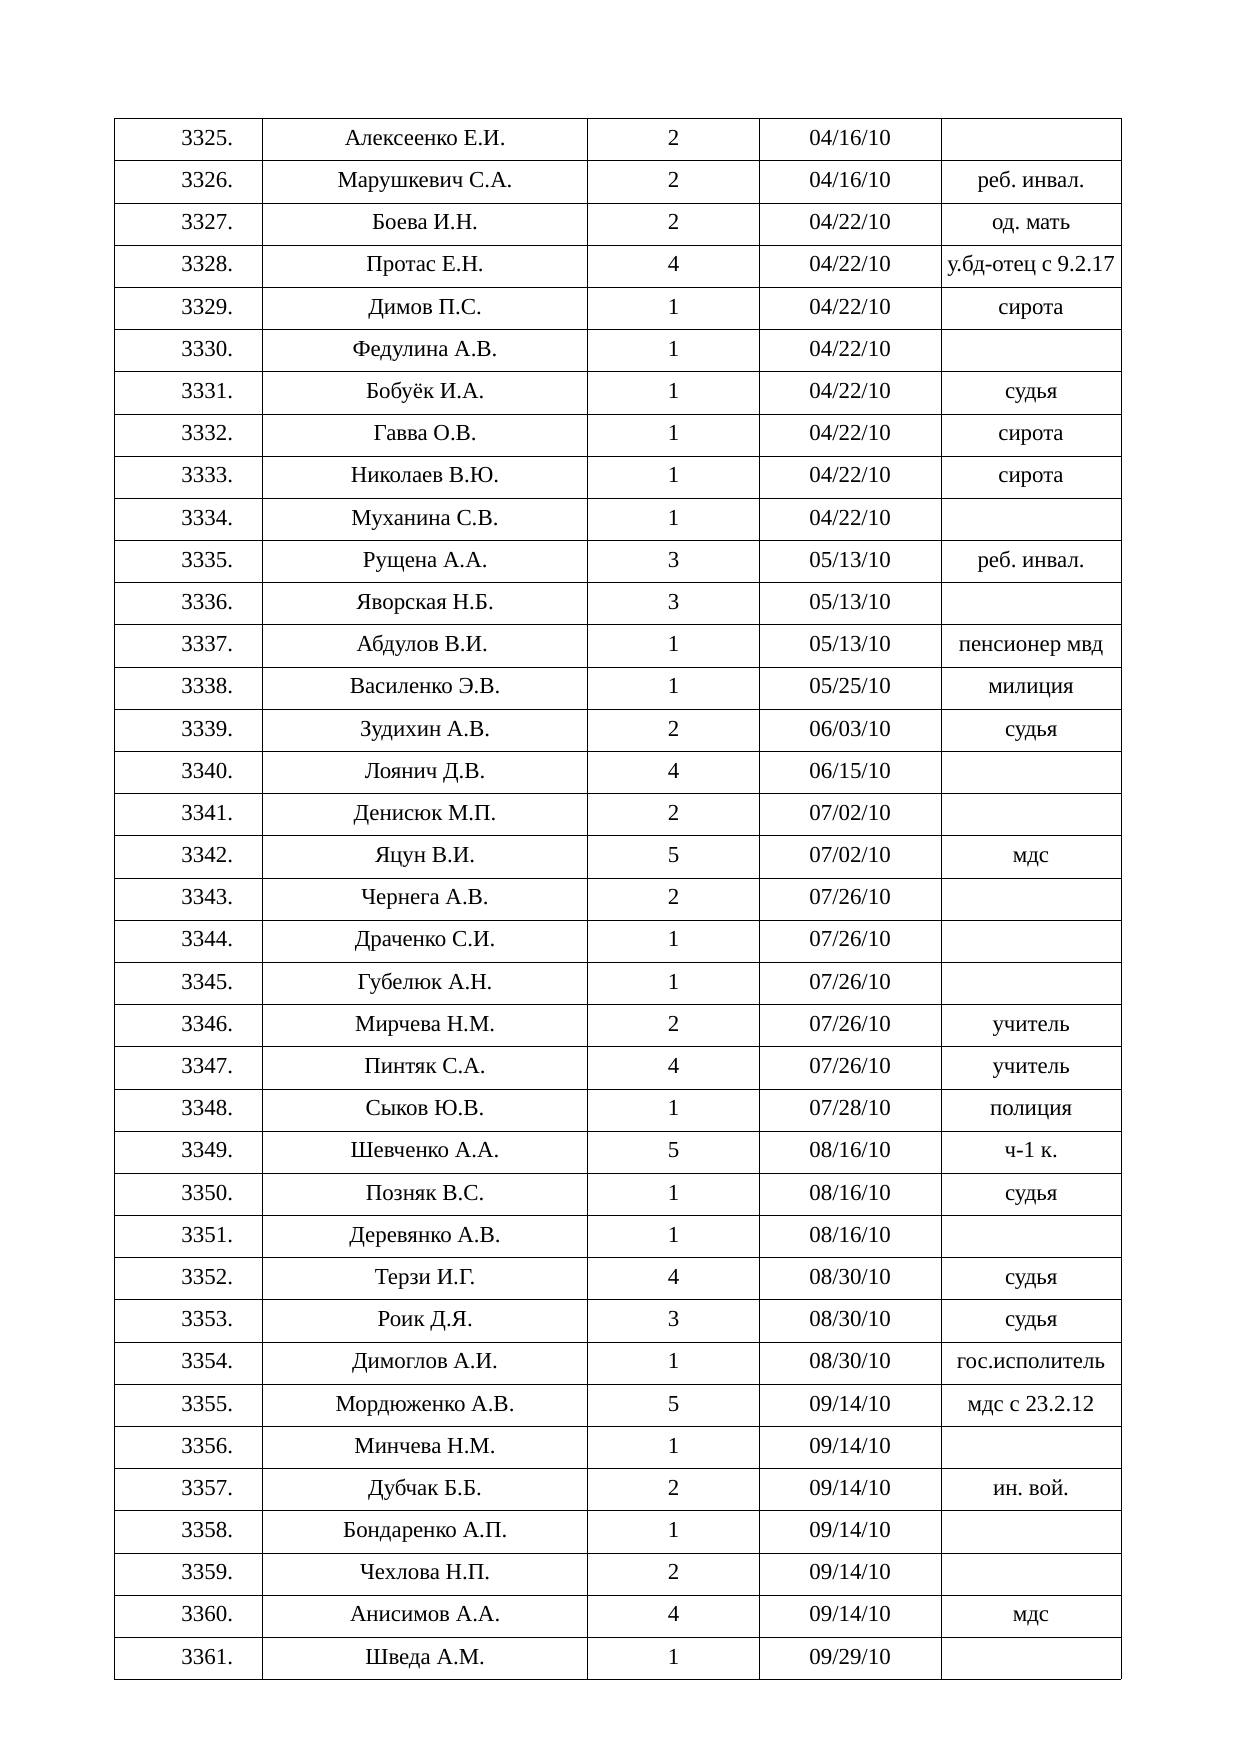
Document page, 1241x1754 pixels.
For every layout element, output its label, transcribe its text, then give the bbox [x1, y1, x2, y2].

table_cell 26.07.10 [760, 1005, 941, 1046]
table_cell 22.04.10 [760, 204, 941, 245]
table_cell [115, 1090, 262, 1131]
table_cell 22.04.10 [760, 499, 941, 540]
table_cell [115, 921, 262, 962]
table_cell [942, 499, 1121, 540]
table_cell сирота [942, 457, 1121, 498]
table_cell [115, 1047, 262, 1088]
table_cell [115, 1554, 262, 1595]
table_cell [115, 668, 262, 709]
table_cell Рущена А.А. [263, 541, 587, 582]
table_cell 16.04.10 [760, 161, 941, 202]
table_cell учитель [942, 1005, 1121, 1046]
table_cell 2 [588, 879, 759, 920]
table_cell 22.04.10 [760, 288, 941, 329]
table_cell Бобуёк И.А. [263, 372, 587, 413]
table_cell 16.08.10 [760, 1132, 941, 1173]
table_cell 15.06.10 [760, 752, 941, 793]
table_cell мдс [942, 836, 1121, 877]
table_cell ин. вой. [942, 1469, 1121, 1510]
table_cell учитель [942, 1047, 1121, 1088]
table_cell 1 [588, 921, 759, 962]
table_cell 5 [588, 1385, 759, 1426]
table_cell 16.08.10 [760, 1216, 941, 1257]
table_cell 02.07.10 [760, 794, 941, 835]
table_cell реб. инвал. [942, 541, 1121, 582]
table_cell Бондаренко А.П. [263, 1511, 587, 1552]
table_cell 1 [588, 330, 759, 371]
table_cell полиция [942, 1090, 1121, 1131]
table_cell Боева И.Н. [263, 204, 587, 245]
table_cell 13.05.10 [760, 541, 941, 582]
table_cell 4 [588, 1258, 759, 1299]
table_cell Федулина А.В. [263, 330, 587, 371]
table_cell 22.04.10 [760, 415, 941, 456]
table_cell 1 [588, 1511, 759, 1552]
table_cell 1 [588, 963, 759, 1004]
table_cell Денисюк М.П. [263, 794, 587, 835]
table_cell [115, 1596, 262, 1637]
table_cell 14.09.10 [760, 1596, 941, 1637]
table_cell Яцун В.И. [263, 836, 587, 877]
table_cell [115, 415, 262, 456]
table_cell 22.04.10 [760, 372, 941, 413]
table_cell 26.07.10 [760, 1047, 941, 1088]
table_cell 1 [588, 1427, 759, 1468]
table_cell [115, 1427, 262, 1468]
table_cell 28.07.10 [760, 1090, 941, 1131]
table_cell [115, 1511, 262, 1552]
table_cell судья [942, 1258, 1121, 1299]
table_cell сирота [942, 288, 1121, 329]
table_cell [115, 752, 262, 793]
table_cell сирота [942, 415, 1121, 456]
table_cell 22.04.10 [760, 330, 941, 371]
table_cell 14.09.10 [760, 1511, 941, 1552]
table_cell 4 [588, 752, 759, 793]
table_cell 3 [588, 583, 759, 624]
table_cell 2 [588, 161, 759, 202]
table_cell [942, 1638, 1121, 1679]
table_cell 30.08.10 [760, 1258, 941, 1299]
table_cell у.бд-отец с 9.2.17 [942, 246, 1121, 287]
table_cell 3 [588, 541, 759, 582]
table_cell [942, 1427, 1121, 1468]
table_cell 14.09.10 [760, 1427, 941, 1468]
table_cell Шведа А.М. [263, 1638, 587, 1679]
table_cell Драченко С.И. [263, 921, 587, 962]
table_cell 3 [588, 1300, 759, 1342]
table_cell 26.07.10 [760, 963, 941, 1004]
table_cell [115, 499, 262, 540]
table_cell [115, 1258, 262, 1299]
table_cell [942, 1511, 1121, 1552]
table_cell Протас Е.Н. [263, 246, 587, 287]
table_cell [115, 583, 262, 624]
table_cell [115, 1343, 262, 1384]
table_cell Николаев В.Ю. [263, 457, 587, 498]
table_cell 2 [588, 119, 759, 160]
table_cell [115, 1216, 262, 1257]
table_cell [115, 161, 262, 202]
table_cell мдс с 23.2.12 [942, 1385, 1121, 1426]
table_cell [942, 963, 1121, 1004]
table_cell 1 [588, 1638, 759, 1679]
table_cell [115, 457, 262, 498]
table_cell 1 [588, 625, 759, 667]
table_cell 22.04.10 [760, 246, 941, 287]
table_cell Губелюк А.Н. [263, 963, 587, 1004]
table_cell реб. инвал. [942, 161, 1121, 202]
table_cell Зудихин А.В. [263, 710, 587, 751]
table_cell [115, 710, 262, 751]
table_cell [115, 1300, 262, 1342]
table_cell 13.05.10 [760, 625, 941, 667]
table_cell [115, 1638, 262, 1679]
table_cell 2 [588, 1005, 759, 1046]
table_cell [115, 794, 262, 835]
table_cell [115, 836, 262, 877]
table_cell [942, 752, 1121, 793]
table_cell Пинтяк С.А. [263, 1047, 587, 1088]
table_cell Лоянич Д.В. [263, 752, 587, 793]
table_cell 1 [588, 1090, 759, 1131]
table_cell 5 [588, 836, 759, 877]
table_cell [942, 119, 1121, 160]
table_cell судья [942, 1174, 1121, 1215]
table_cell 1 [588, 668, 759, 709]
table_cell Чернега А.В. [263, 879, 587, 920]
table_cell Марушкевич С.А. [263, 161, 587, 202]
table_cell 2 [588, 204, 759, 245]
table_cell судья [942, 372, 1121, 413]
table_cell Василенко Э.В. [263, 668, 587, 709]
table_cell 1 [588, 1174, 759, 1215]
table_cell од. мать [942, 204, 1121, 245]
table_cell Яворская Н.Б. [263, 583, 587, 624]
table_cell [942, 330, 1121, 371]
table_cell 4 [588, 1596, 759, 1637]
table_cell Позняк В.С. [263, 1174, 587, 1215]
table_cell Мордюженко А.В. [263, 1385, 587, 1426]
table_cell Дубчак Б.Б. [263, 1469, 587, 1510]
table_cell 26.07.10 [760, 921, 941, 962]
table_cell судья [942, 1300, 1121, 1342]
table_cell Алексеенко Е.И. [263, 119, 587, 160]
table_cell [115, 246, 262, 287]
table_cell 16.08.10 [760, 1174, 941, 1215]
table_cell [115, 372, 262, 413]
table_cell Минчева Н.М. [263, 1427, 587, 1468]
table_cell [115, 330, 262, 371]
table_cell [115, 288, 262, 329]
table_cell 1 [588, 1343, 759, 1384]
table_cell 30.08.10 [760, 1300, 941, 1342]
table_cell Сыков Ю.В. [263, 1090, 587, 1131]
table_cell [942, 1554, 1121, 1595]
table_cell [115, 541, 262, 582]
table_cell [115, 1005, 262, 1046]
table_cell Терзи И.Г. [263, 1258, 587, 1299]
table_cell 14.09.10 [760, 1469, 941, 1510]
table_cell [115, 1385, 262, 1426]
table_cell [942, 921, 1121, 962]
table_cell 2 [588, 710, 759, 751]
table_cell 1 [588, 415, 759, 456]
table_cell 4 [588, 246, 759, 287]
table_cell [115, 119, 262, 160]
table_cell 02.07.10 [760, 836, 941, 877]
table_cell 25.05.10 [760, 668, 941, 709]
table_cell [115, 625, 262, 667]
table_cell 1 [588, 457, 759, 498]
table_cell 1 [588, 372, 759, 413]
table_cell милиция [942, 668, 1121, 709]
table_cell Анисимов А.А. [263, 1596, 587, 1637]
table_cell 4 [588, 1047, 759, 1088]
table_cell мдс [942, 1596, 1121, 1637]
table_cell Деревянко А.В. [263, 1216, 587, 1257]
table_cell [115, 963, 262, 1004]
table_cell 2 [588, 1469, 759, 1510]
table_cell Гавва О.В. [263, 415, 587, 456]
table_cell Абдулов В.И. [263, 625, 587, 667]
table_cell 2 [588, 794, 759, 835]
table_cell ч-1 к. [942, 1132, 1121, 1173]
table_cell 13.05.10 [760, 583, 941, 624]
table_cell [115, 1132, 262, 1173]
table_cell Шевченко А.А. [263, 1132, 587, 1173]
table_cell 29.09.10 [760, 1638, 941, 1679]
table_cell гос.исполитель [942, 1343, 1121, 1384]
table_cell [942, 583, 1121, 624]
table_cell Димов П.С. [263, 288, 587, 329]
table_cell Муханина С.В. [263, 499, 587, 540]
table_cell 14.09.10 [760, 1554, 941, 1595]
table_cell [115, 879, 262, 920]
table_cell судья [942, 710, 1121, 751]
table_cell 2 [588, 1554, 759, 1595]
table_cell [942, 794, 1121, 835]
table_cell 14.09.10 [760, 1385, 941, 1426]
table_cell 16.04.10 [760, 119, 941, 160]
table_cell 22.04.10 [760, 457, 941, 498]
table_cell 1 [588, 499, 759, 540]
table_cell Роик Д.Я. [263, 1300, 587, 1342]
table_cell 03.06.10 [760, 710, 941, 751]
table_cell Димоглов А.И. [263, 1343, 587, 1384]
table_cell [115, 204, 262, 245]
table_cell [115, 1174, 262, 1215]
table_cell Чехлова Н.П. [263, 1554, 587, 1595]
table_cell [942, 1216, 1121, 1257]
table_cell 26.07.10 [760, 879, 941, 920]
table_cell Мирчева Н.М. [263, 1005, 587, 1046]
table_cell [942, 879, 1121, 920]
table_cell 30.08.10 [760, 1343, 941, 1384]
table_cell 5 [588, 1132, 759, 1173]
table_cell [115, 1469, 262, 1510]
table_cell 1 [588, 288, 759, 329]
table_cell 1 [588, 1216, 759, 1257]
table_cell пенсионер мвд [942, 625, 1121, 667]
